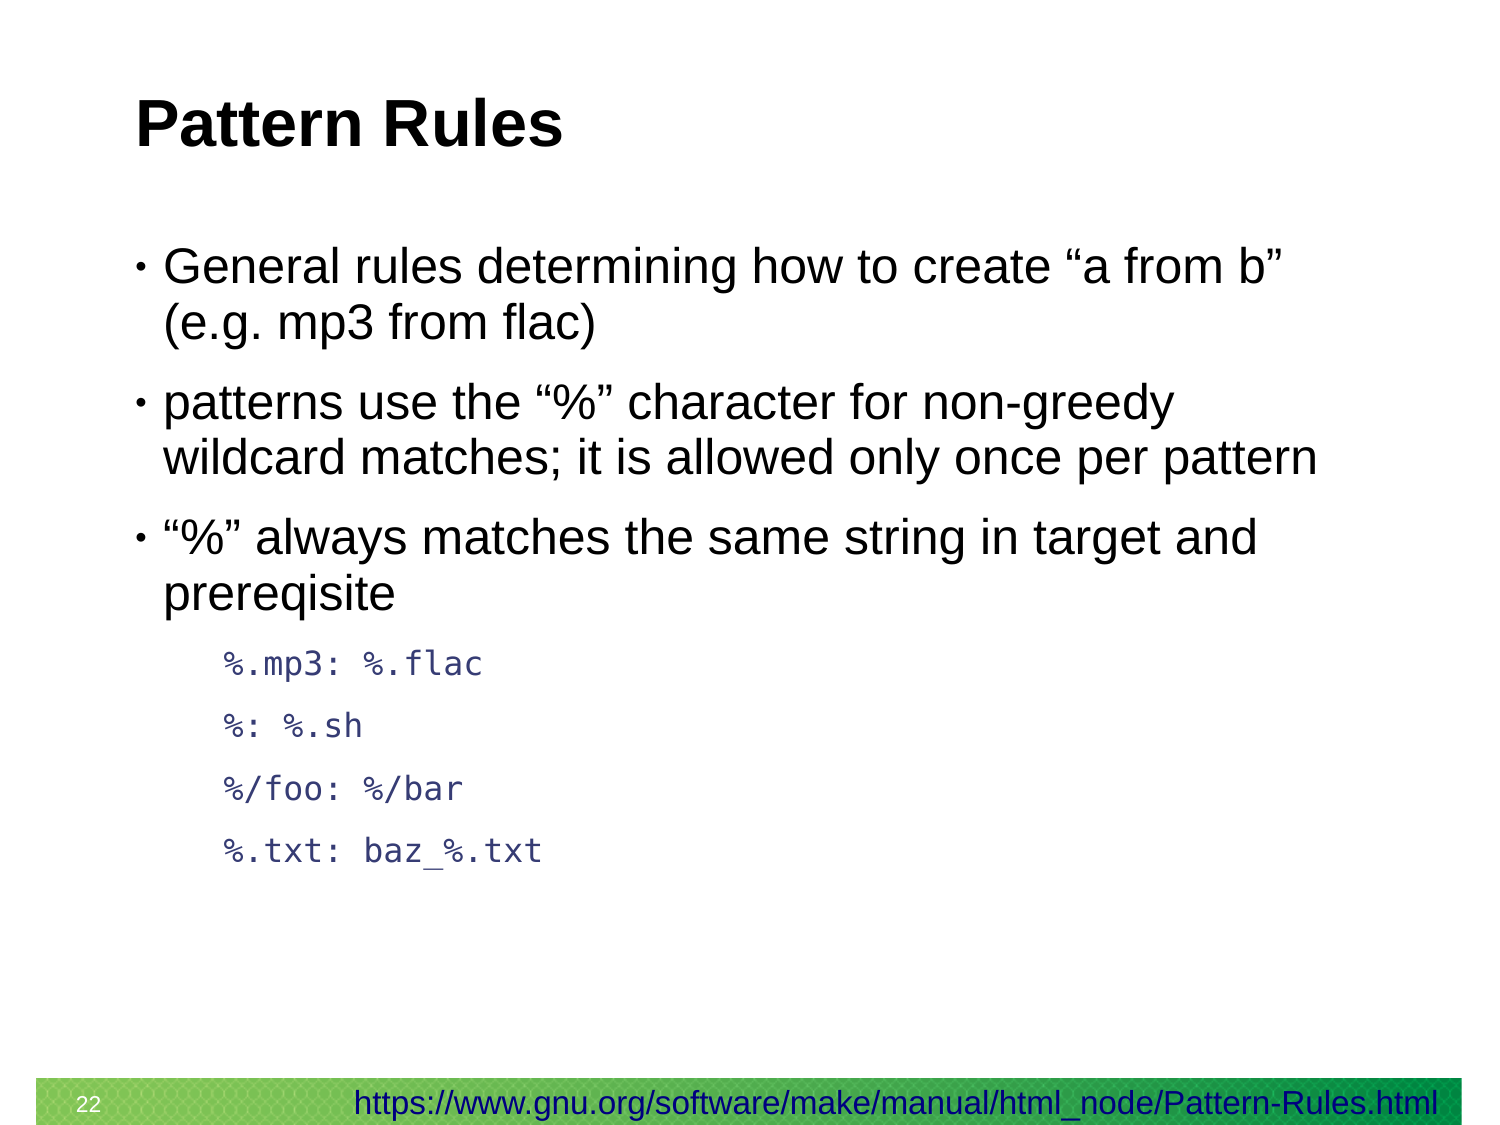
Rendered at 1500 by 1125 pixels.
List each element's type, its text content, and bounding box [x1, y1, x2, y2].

text_box https://www.gnu.org/software/make/manual/html_node/Pattern-Rules.html [339, 1076, 1456, 1125]
list General rules determining how to create “a from b” (e.g. mp3 from flac) patterns use the “%” character for non-greedy wildcard matches; it is allowed only once per pattern “%” always matches the same string in target and prereqisite %.mp3: %.flac %: %.sh %/foo: %/bar %.txt: baz_%.txt [135, 238, 1372, 982]
text_box [357, 1052, 1470, 1123]
title Pattern Rules [135, 41, 1372, 204]
picture [36, 1078, 339, 1125]
